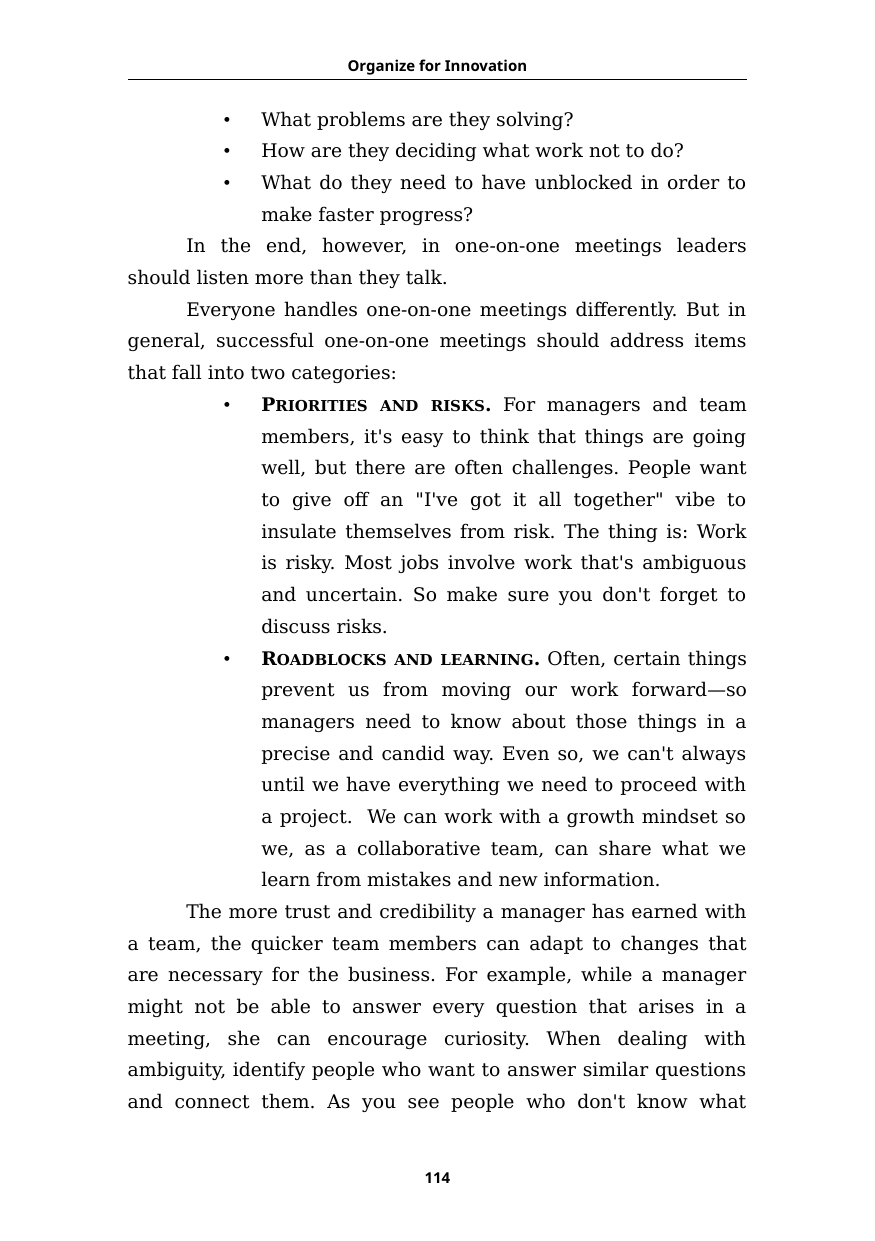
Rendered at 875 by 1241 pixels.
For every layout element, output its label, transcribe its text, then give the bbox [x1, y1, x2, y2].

text In the end, however, in one-on-one meetings leaders should listen more than they talk. [127, 235, 747, 289]
text Everyone handles one-on-one meetings differently. But in general, successful one-on-one meetings should address items that fall into two categories: [127, 299, 747, 384]
list Priorities and risks. For managers and team members, it's easy to think that things are going well, but there are often challenges. People want to give off an "I've got it all together" vibe to insulate themselves from risk. The thing is: Work is risky. Most jobs involve work that's ambiguous and uncertain. So make sure you don't forget to discuss risks. [223, 394, 747, 637]
text The more trust and credibility a manager has earned with a team, the quicker team members can adapt to changes that are necessary for the business. For example, while a manager might not be able to answer every question that arises in a meeting, she can encourage curiosity. When dealing with ambiguity, identify people who want to answer similar questions and connect them. As you see people who don't know what [127, 901, 747, 1113]
list What problems are they solving? [223, 109, 747, 131]
list How are they deciding what work not to do? [223, 140, 747, 162]
list What do they need to have unblocked in order to make faster progress? [223, 172, 747, 226]
list Roadblocks and learning. Often, certain things prevent us from moving our work forward—so managers need to know about those things in a precise and candid way. Even so, we can't always until we have everything we need to proceed with a project. We can work with a growth mindset so we, as a collaborative team, can share what we learn from mistakes and new information. [223, 647, 747, 891]
